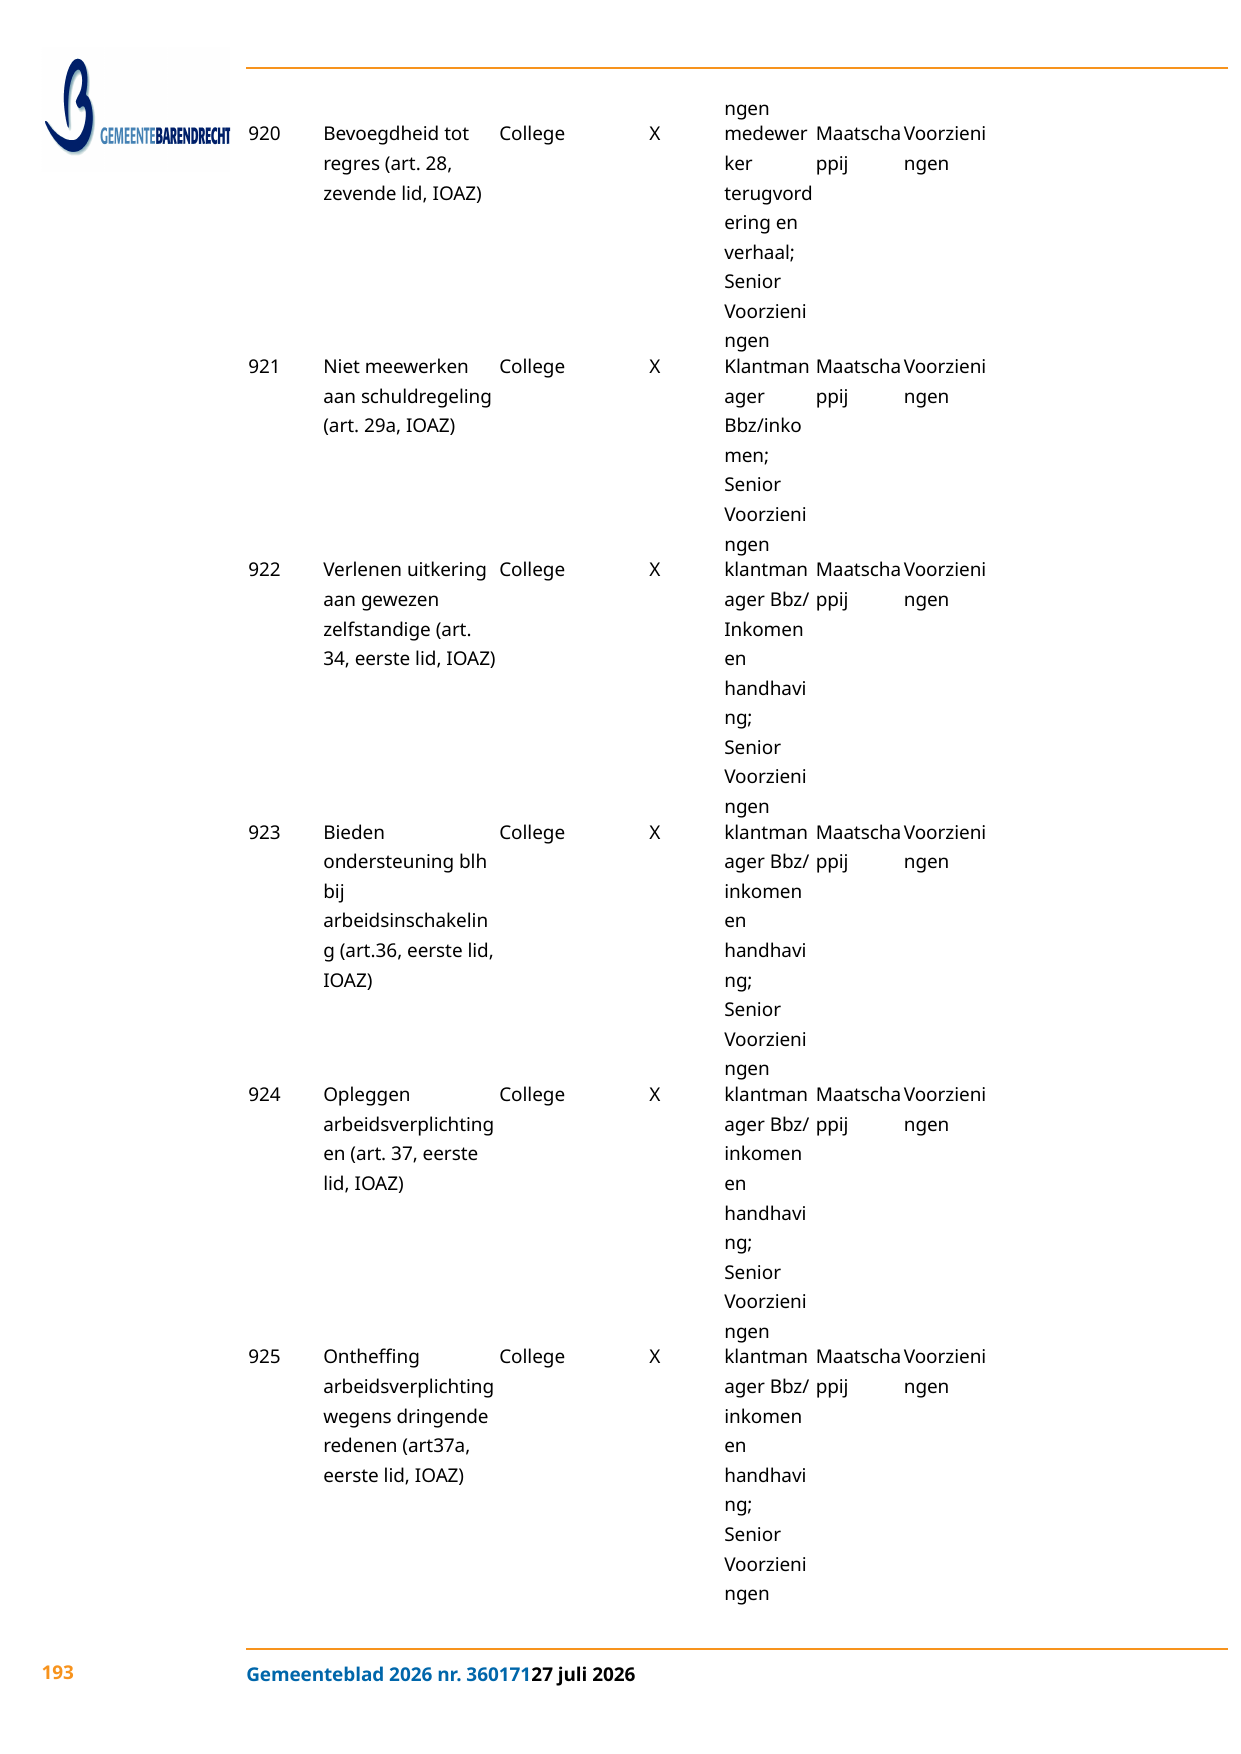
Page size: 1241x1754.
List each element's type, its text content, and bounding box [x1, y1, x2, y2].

table_cell Maatschappij [816, 1344, 904, 1606]
table_cell Verlenen uitkering aan gewezen zelfstandige (art. 34, eerste lid, IOAZ) [323, 557, 499, 819]
table_cell Bieden ondersteuning blh bij arbeidsinschakeling (art.36, eerste lid, IOAZ) [323, 819, 499, 1081]
table_cell Niet meewerken aan schuldregeling (art. 29a, IOAZ) [323, 353, 499, 557]
table_cell klantmanager Bbz/ inkomen en handhaving; Senior Voorzieningen [724, 1081, 816, 1344]
table_cell [992, 819, 1152, 1081]
table_cell College [499, 353, 574, 557]
table_cell [992, 557, 1152, 819]
table_cell [574, 1344, 649, 1606]
table_cell [992, 1081, 1152, 1344]
table_cell Maatschappij [816, 1081, 904, 1344]
table_cell [992, 1344, 1152, 1606]
table_cell Maatschappij [816, 121, 904, 353]
table_cell 925 [248, 1344, 323, 1606]
table_cell Maatschappij [816, 819, 904, 1081]
table_cell Ontheffing arbeidsverplichting wegens dringende redenen (art37a, eerste lid, IOAZ) [323, 1344, 499, 1606]
table_cell 920 [248, 121, 323, 353]
table_cell 922 [248, 557, 323, 819]
table_cell [649, 95, 724, 121]
table_cell College [499, 1081, 574, 1344]
table_cell College [499, 121, 574, 353]
table_cell [904, 95, 992, 121]
table_cell 921 [248, 353, 323, 557]
table_cell [992, 121, 1152, 353]
table_cell College [499, 557, 574, 819]
table_cell [499, 95, 574, 121]
table_cell [574, 1081, 649, 1344]
table_cell [248, 95, 323, 121]
table_cell X [649, 819, 724, 1081]
table_cell Voorzieningen [904, 557, 992, 819]
table_cell Bevoegdheid tot regres (art. 28, zevende lid, IOAZ) [323, 121, 499, 353]
table_cell [574, 95, 649, 121]
table_cell [574, 819, 649, 1081]
table_cell 924 [248, 1081, 323, 1344]
table_cell 923 [248, 819, 323, 1081]
table_cell X [649, 557, 724, 819]
table_cell [323, 95, 499, 121]
table_cell Voorzieningen [904, 353, 992, 557]
table_cell [992, 353, 1152, 557]
table_cell Voorzieningen [904, 1344, 992, 1606]
table_cell Voorzieningen [904, 819, 992, 1081]
table_cell College [499, 1344, 574, 1606]
table_cell X [649, 121, 724, 353]
table_cell Klantmanager Bbz/inkomen; Senior Voorzieningen [724, 353, 816, 557]
table_cell X [649, 1081, 724, 1344]
table_cell ngen [724, 95, 816, 121]
table_cell Maatschappij [816, 353, 904, 557]
table_cell Opleggen arbeidsverplichtingen (art. 37, eerste lid, IOAZ) [323, 1081, 499, 1344]
table_cell X [649, 1344, 724, 1606]
table_cell [816, 95, 904, 121]
table_cell [574, 121, 649, 353]
picture [41, 47, 231, 172]
table_cell klantmanager Bbz/ inkomen en handhaving; Senior Voorzieningen [724, 819, 816, 1081]
table_cell klantmanager Bbz/ Inkomen en handhaving; Senior Voorzieningen [724, 557, 816, 819]
table_cell X [649, 353, 724, 557]
table_cell Voorzieningen [904, 121, 992, 353]
table_cell [574, 353, 649, 557]
table_cell Maatschappij [816, 557, 904, 819]
table_cell medewerker terugvordering en verhaal; Senior Voorzieningen [724, 121, 816, 353]
table_cell klantmanager Bbz/ inkomen en handhaving; Senior Voorzieningen [724, 1344, 816, 1606]
table_cell Voorzieningen [904, 1081, 992, 1344]
table_cell College [499, 819, 574, 1081]
table_cell [992, 95, 1152, 121]
table_cell [574, 557, 649, 819]
